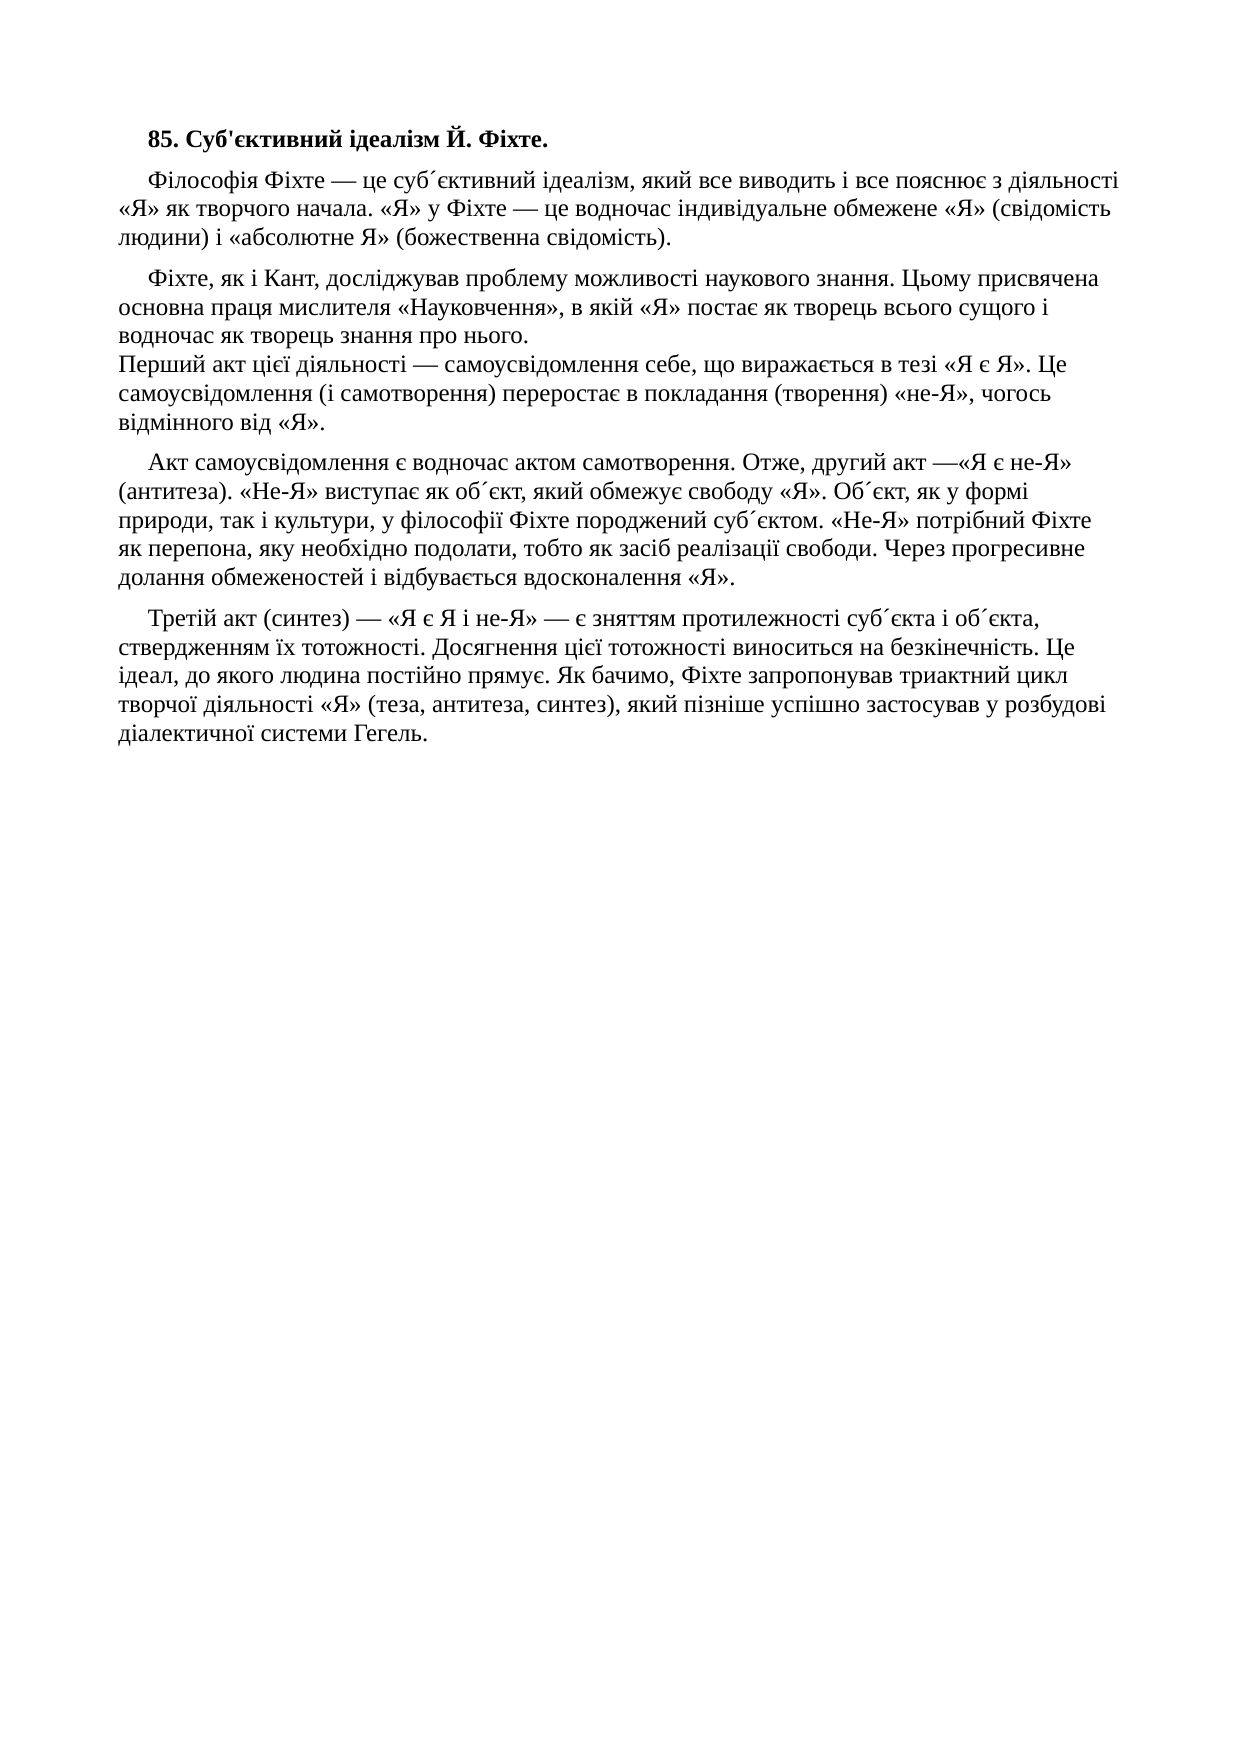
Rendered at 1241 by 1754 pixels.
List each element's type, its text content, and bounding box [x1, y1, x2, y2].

text 85. Суб'єктивний ідеалізм Й. Фіхте. [118, 124, 1122, 153]
text Філософія Фіхте — це суб´єктивний ідеалізм, який все виводить і все пояснює з діяльності «Я» як творчого начала. «Я» у Фіхте — це водночас індивідуальне обмежене «Я» (свідомість людини) і «абсолютне Я» (божественна свідомість). [118, 165, 1122, 251]
text Фіхте, як і Кант, досліджував проблему можливості наукового знання. Цьому присвячена основна праця мислителя «Науковчення», в якій «Я» постає як творець всього сущого і водночас як творець знання про нього. Перший акт цієї діяльності — самоусвідомлення себе, що виражається в тезі «Я є Я». Це самоусвідомлення (і самотворення) переростає в покладання (творення) «не-Я», чогось відмінного від «Я». [118, 263, 1122, 435]
text Акт самоусвідомлення є водночас актом самотворення. Отже, другий акт —«Я є не-Я» (антитеза). «Не-Я» виступає як об´єкт, який обмежує свободу «Я». Об´єкт, як у формі природи, так і культури, у філософії Фіхте породжений суб´єктом. «Не-Я» потрібний Фіхте як перепона, яку необхідно подолати, тобто як засіб реалізації свободи. Через прогресивне долання обмеженостей і відбувається вдосконалення «Я». [118, 447, 1122, 591]
text Третій акт (синтез) — «Я є Я і не-Я» — є зняттям протилежності суб´єкта і об´єкта, ствердженням їх тотожності. Досягнення цієї тотожності виноситься на безкінечність. Це ідеал, до якого людина постійно прямує. Як бачимо, Фіхте запропонував триактний цикл творчої діяльності «Я» (теза, антитеза, синтез), який пізніше успішно застосував у розбудові діалектичної системи Гегель. [118, 603, 1122, 747]
